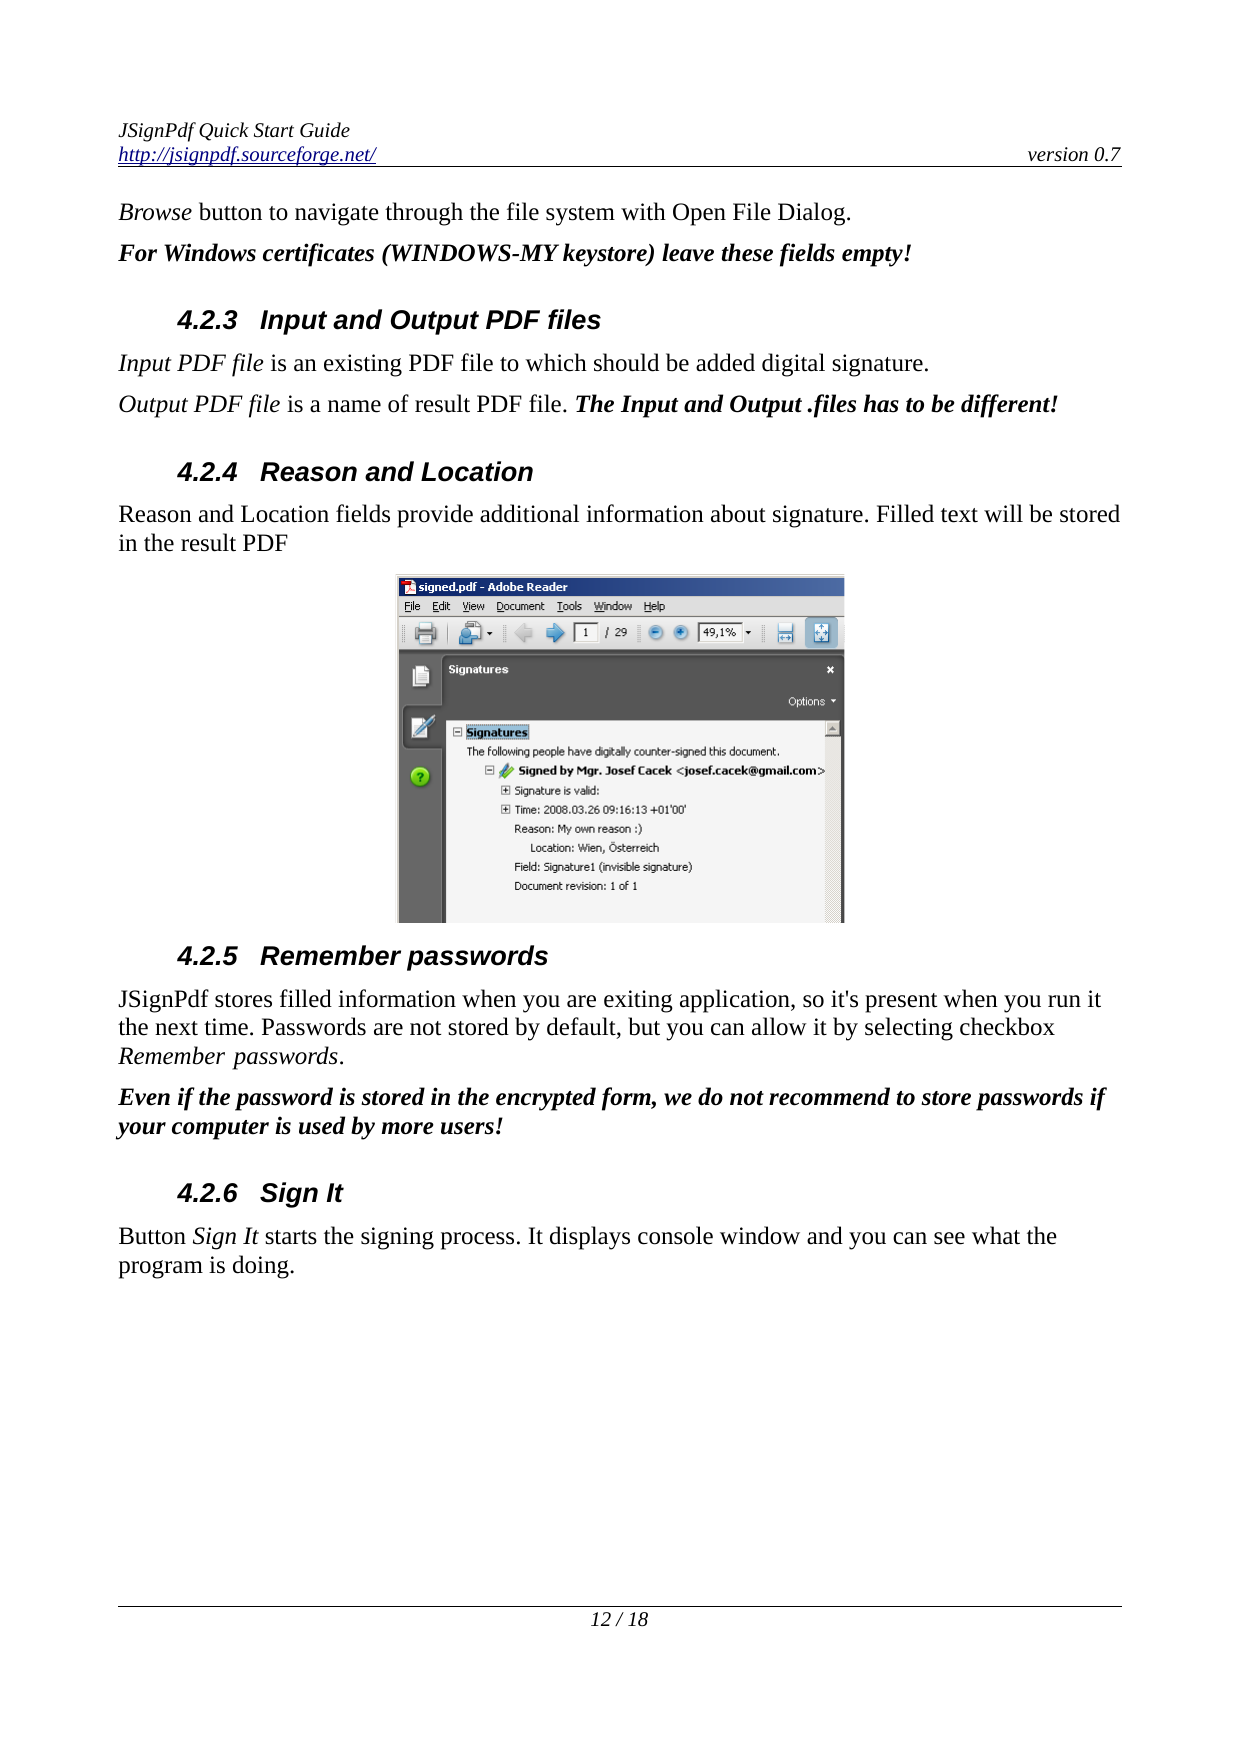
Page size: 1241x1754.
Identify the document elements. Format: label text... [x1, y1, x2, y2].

text For Windows certificates (WINDOWS-MY keystore) leave these fields empty! [118, 238, 1122, 267]
text Browse button to navigate through the file system with Open File Dialog. [118, 197, 1122, 226]
subtitle Remember passwords [177, 923, 1122, 971]
text JSignPdf stores filled information when you are exiting application, so it's present when you run it the next time. Passwords are not stored by default, but you can allow it by selecting checkbox Remember passwords. [118, 984, 1122, 1070]
subtitle Sign It [177, 1177, 1122, 1209]
subtitle Reason and Location [177, 456, 1122, 487]
text Button Sign It starts the signing process. It displays console window and you can see what the program is doing. [118, 1221, 1122, 1279]
text Input PDF file is an existing PDF file to which should be added digital signature. [118, 348, 1122, 377]
text Reason and Location fields provide additional information about signature. Filled text will be stored in the result PDF [118, 499, 1122, 557]
text Even if the password is stored in the encrypted form, we do not recommend to store passwords if your computer is used by more users! [118, 1082, 1122, 1140]
text Output PDF file is a name of result PDF file. The Input and Output .files has to be different! [118, 389, 1122, 418]
subtitle Input and Output PDF files [177, 304, 1122, 336]
picture [395, 574, 845, 923]
